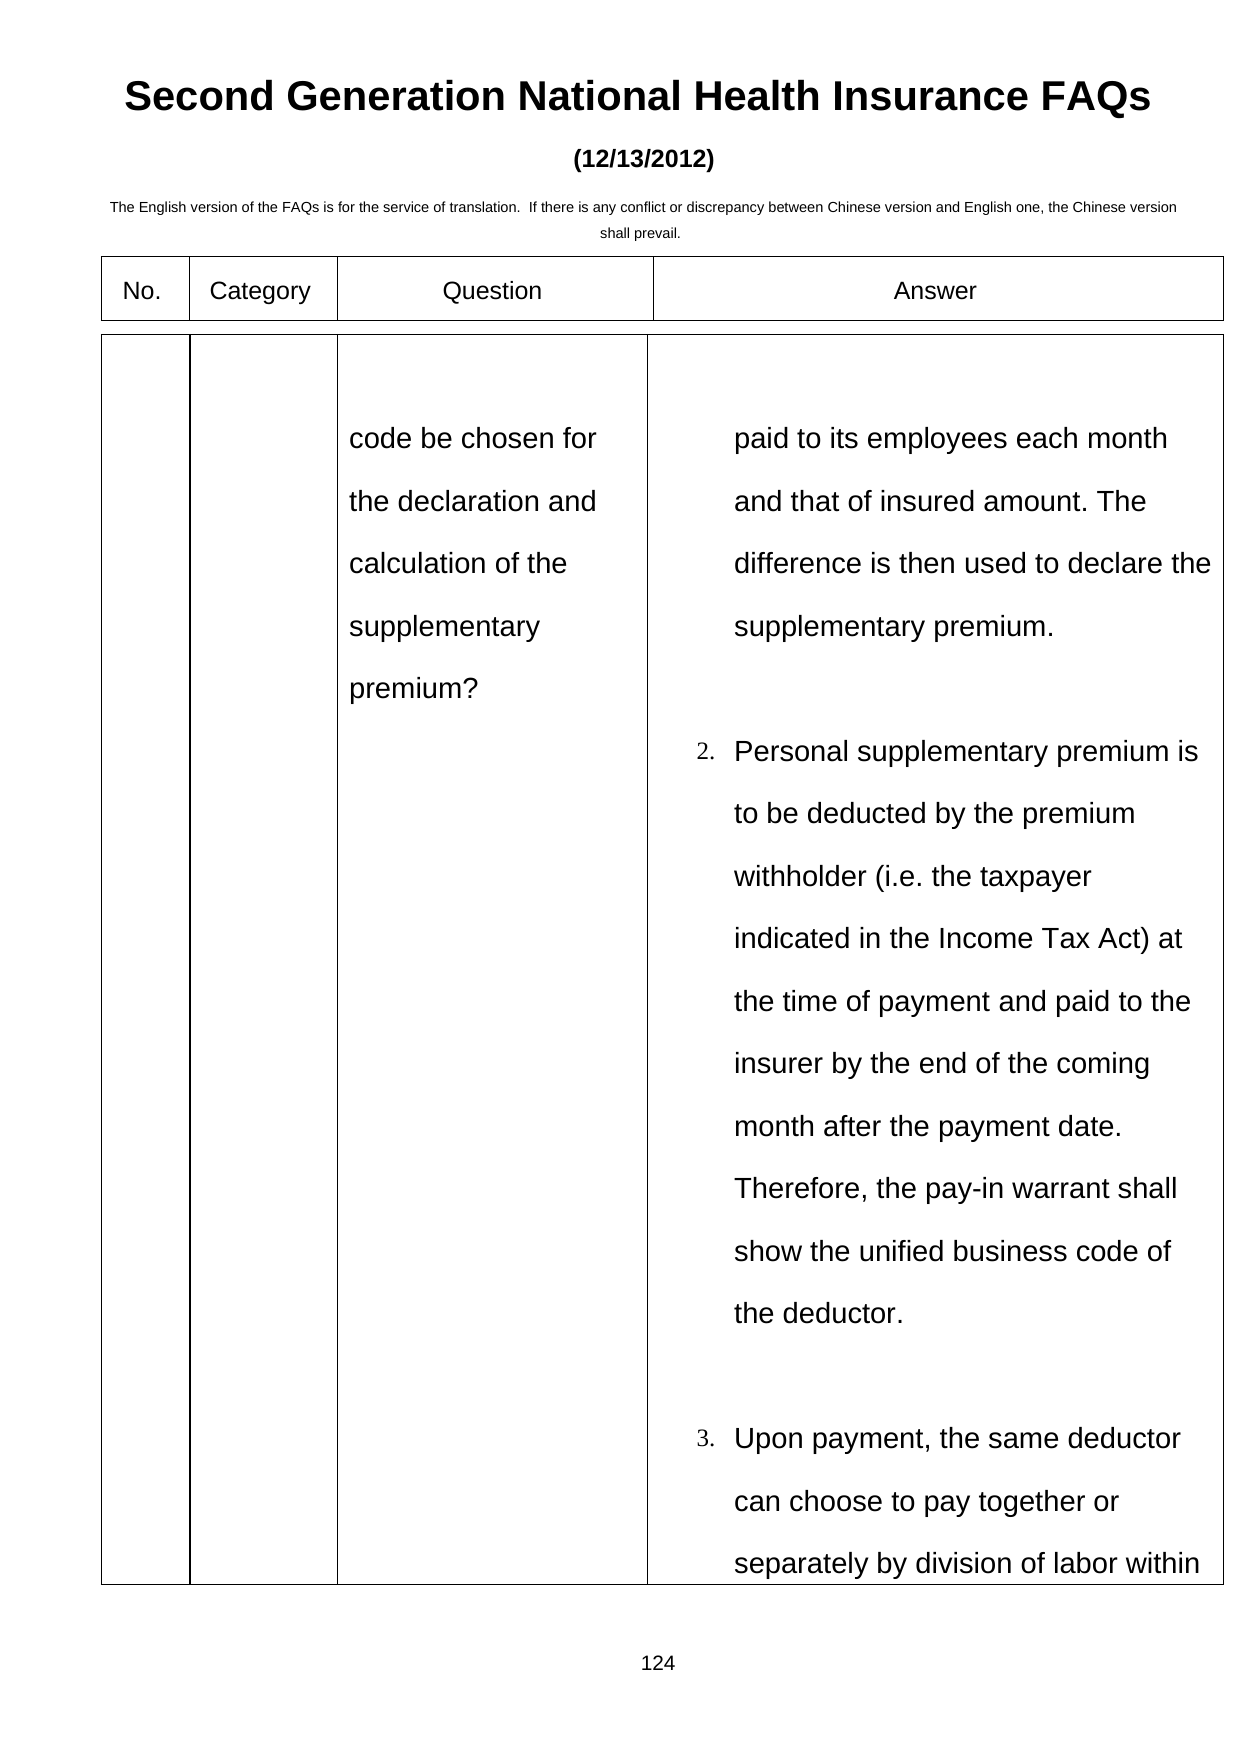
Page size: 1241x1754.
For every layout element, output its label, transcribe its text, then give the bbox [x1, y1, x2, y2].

table_cell [102, 335, 189, 1584]
table_cell code be chosen for the declaration and calculation of the supplementary premium? [338, 335, 647, 1584]
table_cell [191, 335, 337, 1584]
table_cell paid to its employees each month and that of insured amount. The difference is then used to declare the supplementary premium. Personal supplementary premium is to be deducted by the premium withholder (i.e. the taxpayer indicated in the Income Tax Act) at the time of payment and paid to the insurer by the end of the coming month after the payment date. Therefore, the pay-in warrant shall show the unified business code of the deductor. Upon payment, the same deductor can choose to pay together or separately by division of labor within [648, 335, 1223, 1584]
